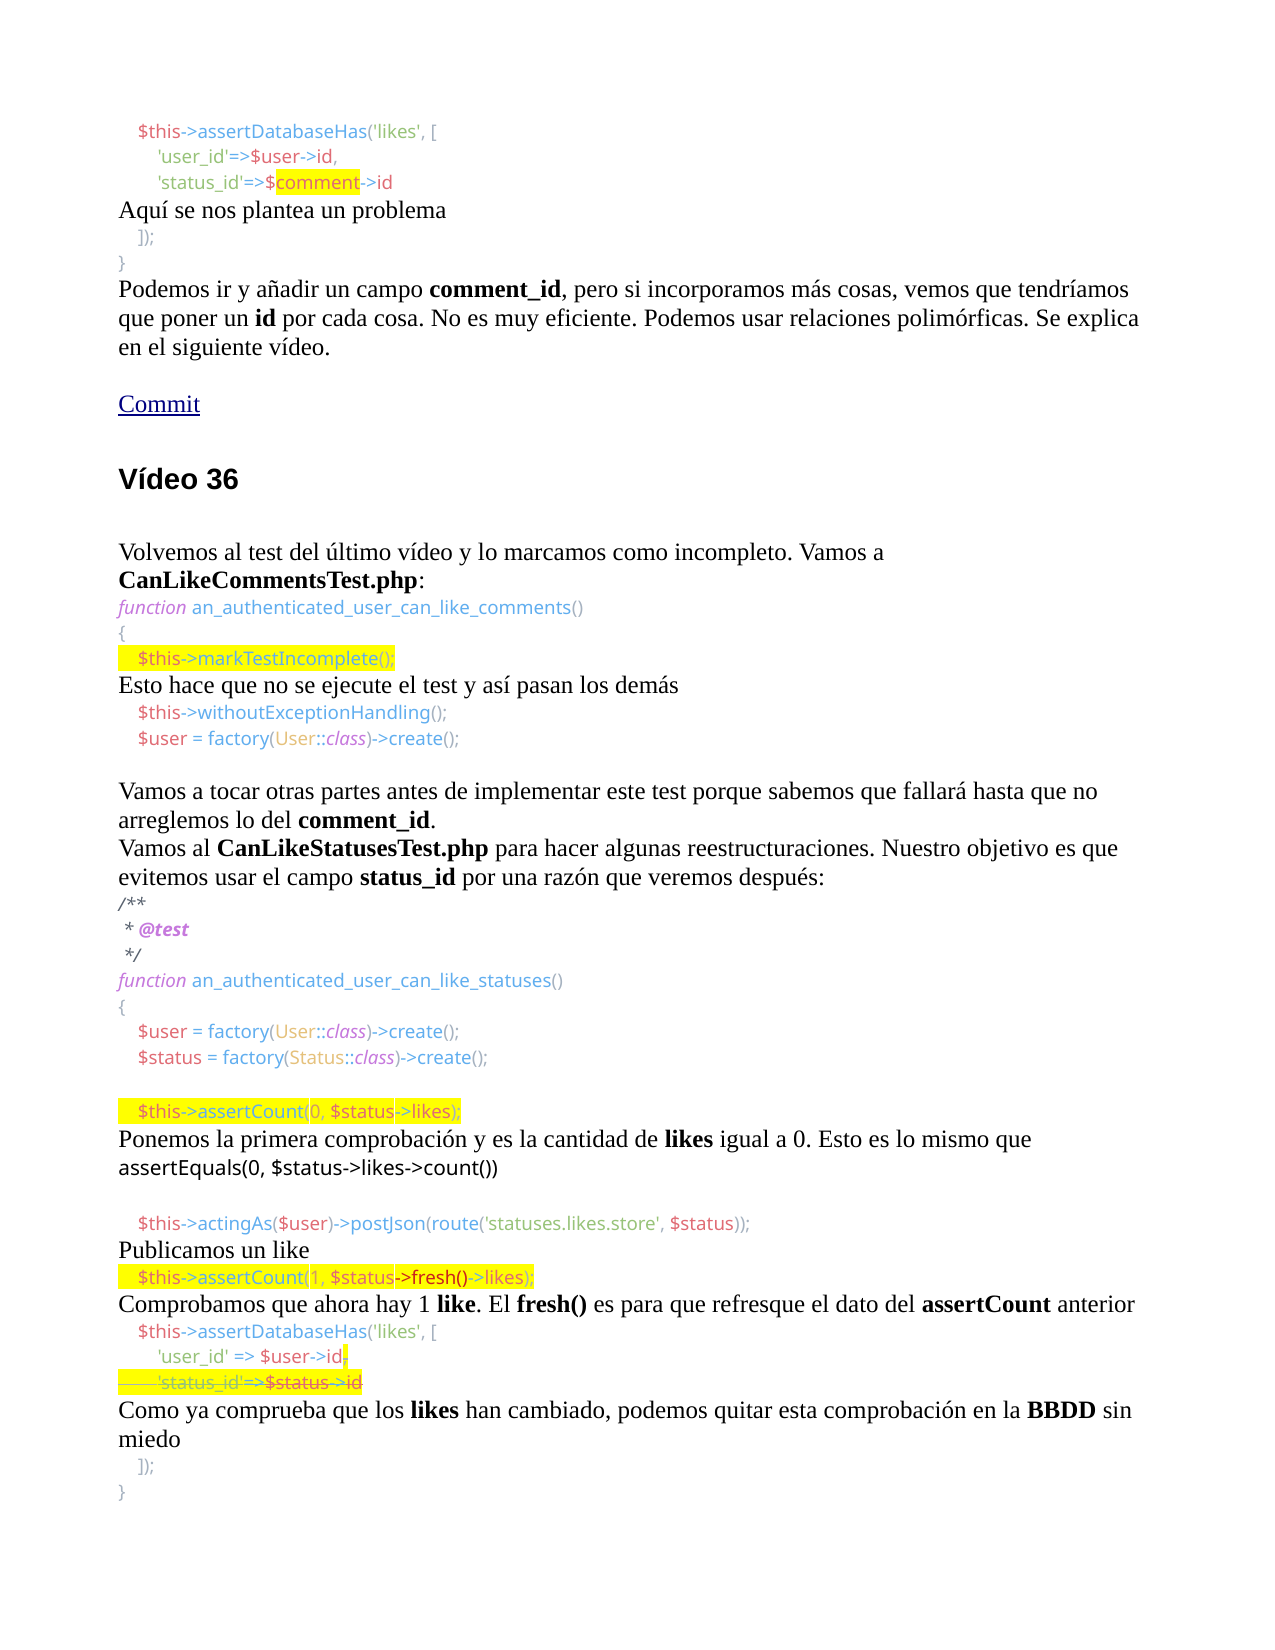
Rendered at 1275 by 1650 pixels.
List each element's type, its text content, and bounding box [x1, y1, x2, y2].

text function an_authenticated_user_can_like_comments() { $this->markTestIncomplete(); Esto hace que no se ejecute el test y así pasan los demás $this->withoutExceptionHandling(); $user = factory(User::class)->create(); [118, 594, 1157, 750]
text Vamos a tocar otras partes antes de implementar este test porque sabemos que fallará hasta que no arreglemos lo del comment_id. [118, 776, 1157, 833]
text /** * @test */ function an_authenticated_user_can_like_statuses() { $user = factory(User::class)->create(); $status = factory(Status::class)->create(); $this->assertCount(0, $status->likes); [118, 891, 1157, 1124]
text Commit [118, 389, 1157, 418]
text Aquí se nos plantea un problema ]); } [118, 195, 1157, 274]
text Volvemos al test del último vídeo y lo marcamos como incompleto. Vamos a CanLikeCommentsTest.php: [118, 537, 1157, 594]
subtitle Vídeo 36 [118, 462, 1157, 495]
text Ponemos la primera comprobación y es la cantidad de likes igual a 0. Esto es lo mismo que assertEquals(0, $status->likes->count()) $this->actingAs($user)->postJson(route('statuses.likes.store', $status)); Publicamos un like $this->assertCount(1, $status->fresh()->likes); Comprobamos que ahora hay 1 like. El fresh() es para que refresque el dato del assertCount anterior $this->assertDatabaseHas('likes', [ 'user_id' => $user->id, 'status_id'=>$status->id [118, 1124, 1157, 1395]
text Como ya comprueba que los likes han cambiado, podemos quitar esta comprobación en la BBDD sin miedo ]); } [118, 1395, 1157, 1503]
text Vamos al CanLikeStatusesTest.php para hacer algunas reestructuraciones. Nuestro objetivo es que evitemos usar el campo status_id por una razón que veremos después: [118, 833, 1157, 891]
text Podemos ir y añadir un campo comment_id, pero si incorporamos más cosas, vemos que tendríamos que poner un id por cada cosa. No es muy eficiente. Podemos usar relaciones polimórficas. Se explica en el siguiente vídeo. [118, 274, 1157, 361]
text $this->assertDatabaseHas('likes', [ 'user_id'=>$user->id, 'status_id'=>$comment->id [118, 118, 1157, 195]
